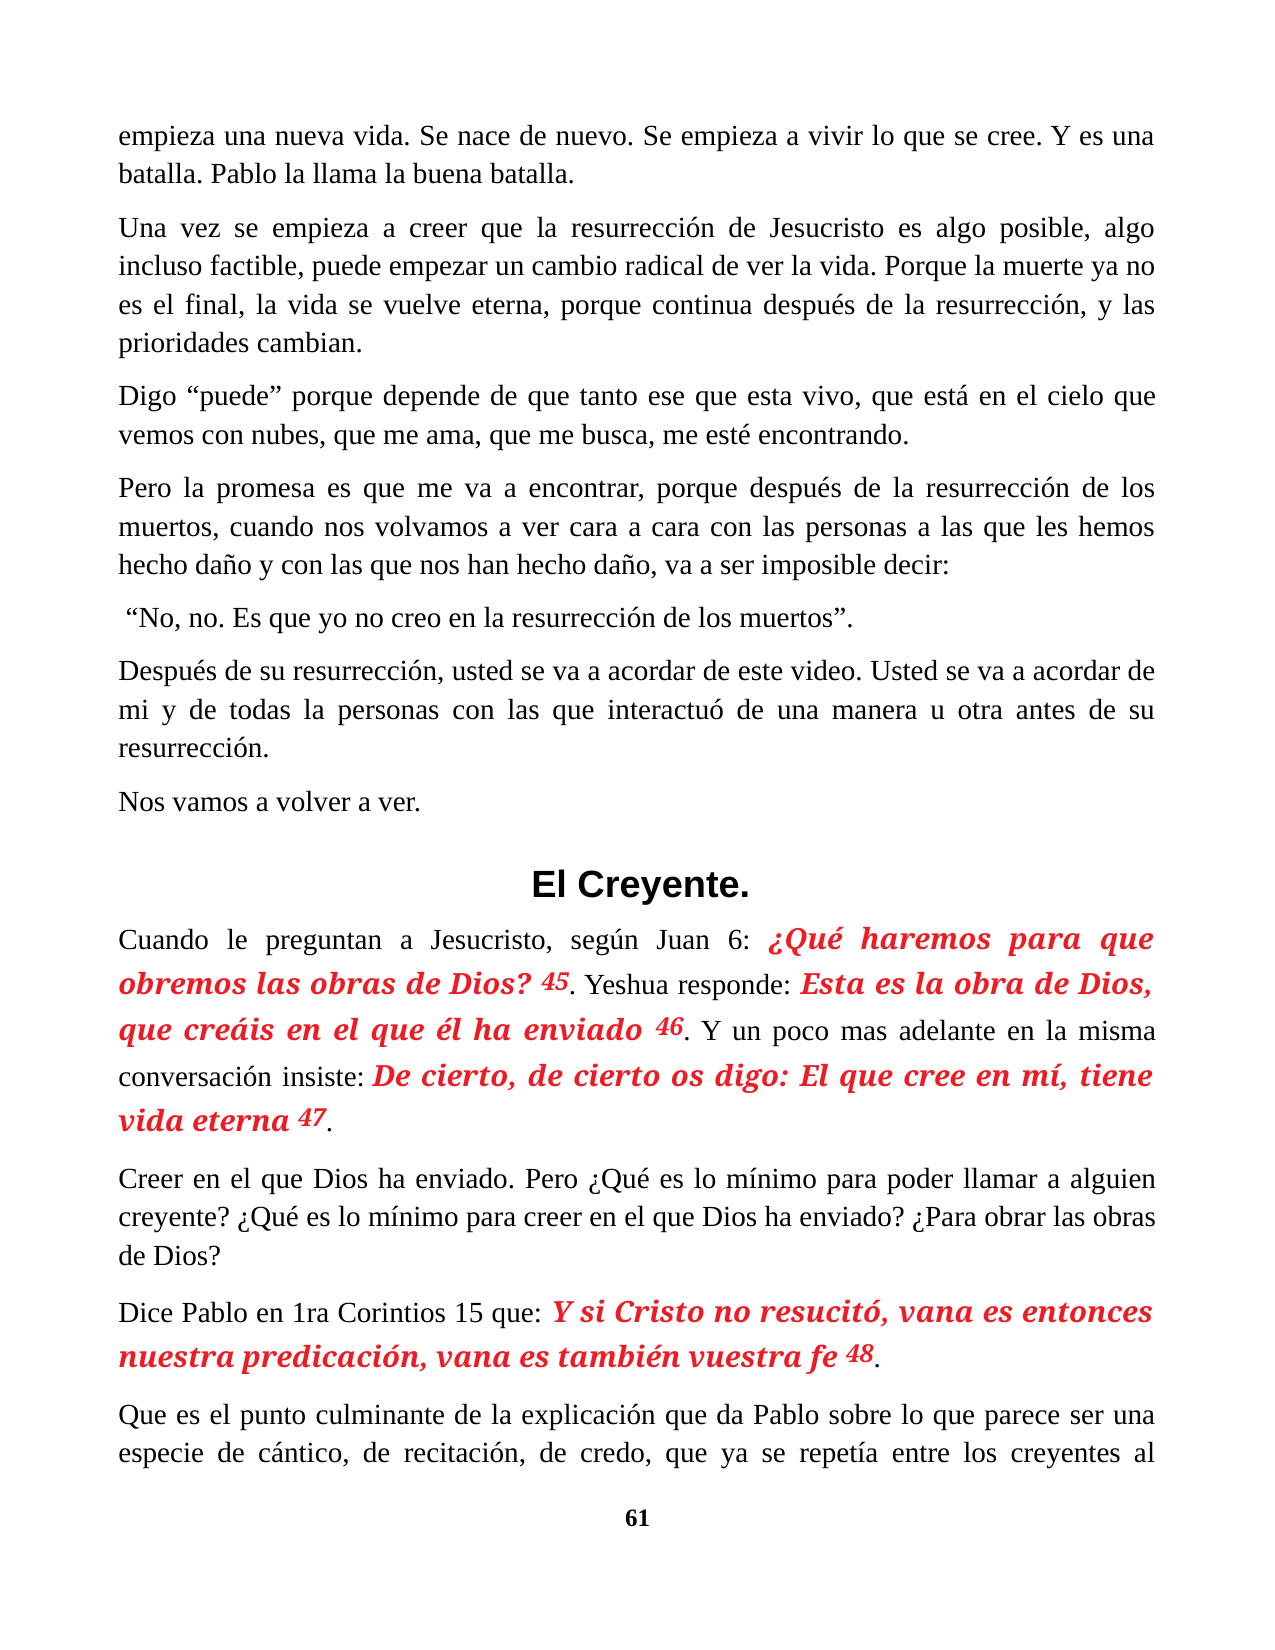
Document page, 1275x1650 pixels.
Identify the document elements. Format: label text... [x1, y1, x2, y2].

text Una vez se empieza a creer que la resurrección de Jesucristo es algo posible, algo incluso factible, puede empezar un cambio radical de ver la vida. Porque la muerte ya no es el final, la vida se vuelve eterna, porque continua después de la resurrección, y las prioridades cambian. [118, 210, 1157, 359]
subtitle El Creyente. [124, 862, 1157, 906]
text Digo “puede” porque depende de que tanto ese que esta vivo, que está en el cielo que vemos con nubes, que me ama, que me busca, me esté encontrando. [118, 378, 1157, 451]
text Creer en el que Dios ha enviado. Pero ¿Qué es lo mínimo para poder llamar a alguien creyente? ¿Qué es lo mínimo para creer en el que Dios ha enviado? ¿Para obrar las obras de Dios? [118, 1161, 1157, 1271]
text Dice Pablo en 1ra Corintios 15 que: Y si Cristo no resucitó, vana es entonces nuestra predicación, vana es también vuestra fe . [118, 1291, 1157, 1376]
text Nos vamos a volver a ver. [118, 784, 1157, 817]
text Cuando le preguntan a Jesucristo, según Juan 6: ¿Qué haremos para que obremos las obras de Dios? . Yeshua responde: Esta es la obra de Dios, que creáis en el que él ha enviado . Y un poco mas adelante en la misma conversación insiste: De cierto, de cierto os digo: El que cree en mí, tiene vida eterna . [118, 918, 1157, 1140]
text “No, no. Es que yo no creo en la resurrección de los muertos”. [118, 600, 1157, 634]
text empieza una nueva vida. Se nace de nuevo. Se empieza a vivir lo que se cree. Y es una batalla. Pablo la llama la buena batalla. [118, 118, 1157, 190]
text Después de su resurrección, usted se va a acordar de este video. Usted se va a acordar de mi y de todas la personas con las que interactuó de una manera u otra antes de su resurrección. [118, 653, 1157, 764]
text Que es el punto culminante de la explicación que da Pablo sobre lo que parece ser una especie de cántico, de recitación, de credo, que ya se repetía entre los creyentes al [118, 1397, 1157, 1469]
text Pero la promesa es que me va a encontrar, porque después de la resurrección de los muertos, cuando nos volvamos a ver cara a cara con las personas a las que les hemos hecho daño y con las que nos han hecho daño, va a ser imposible decir: [118, 470, 1157, 581]
